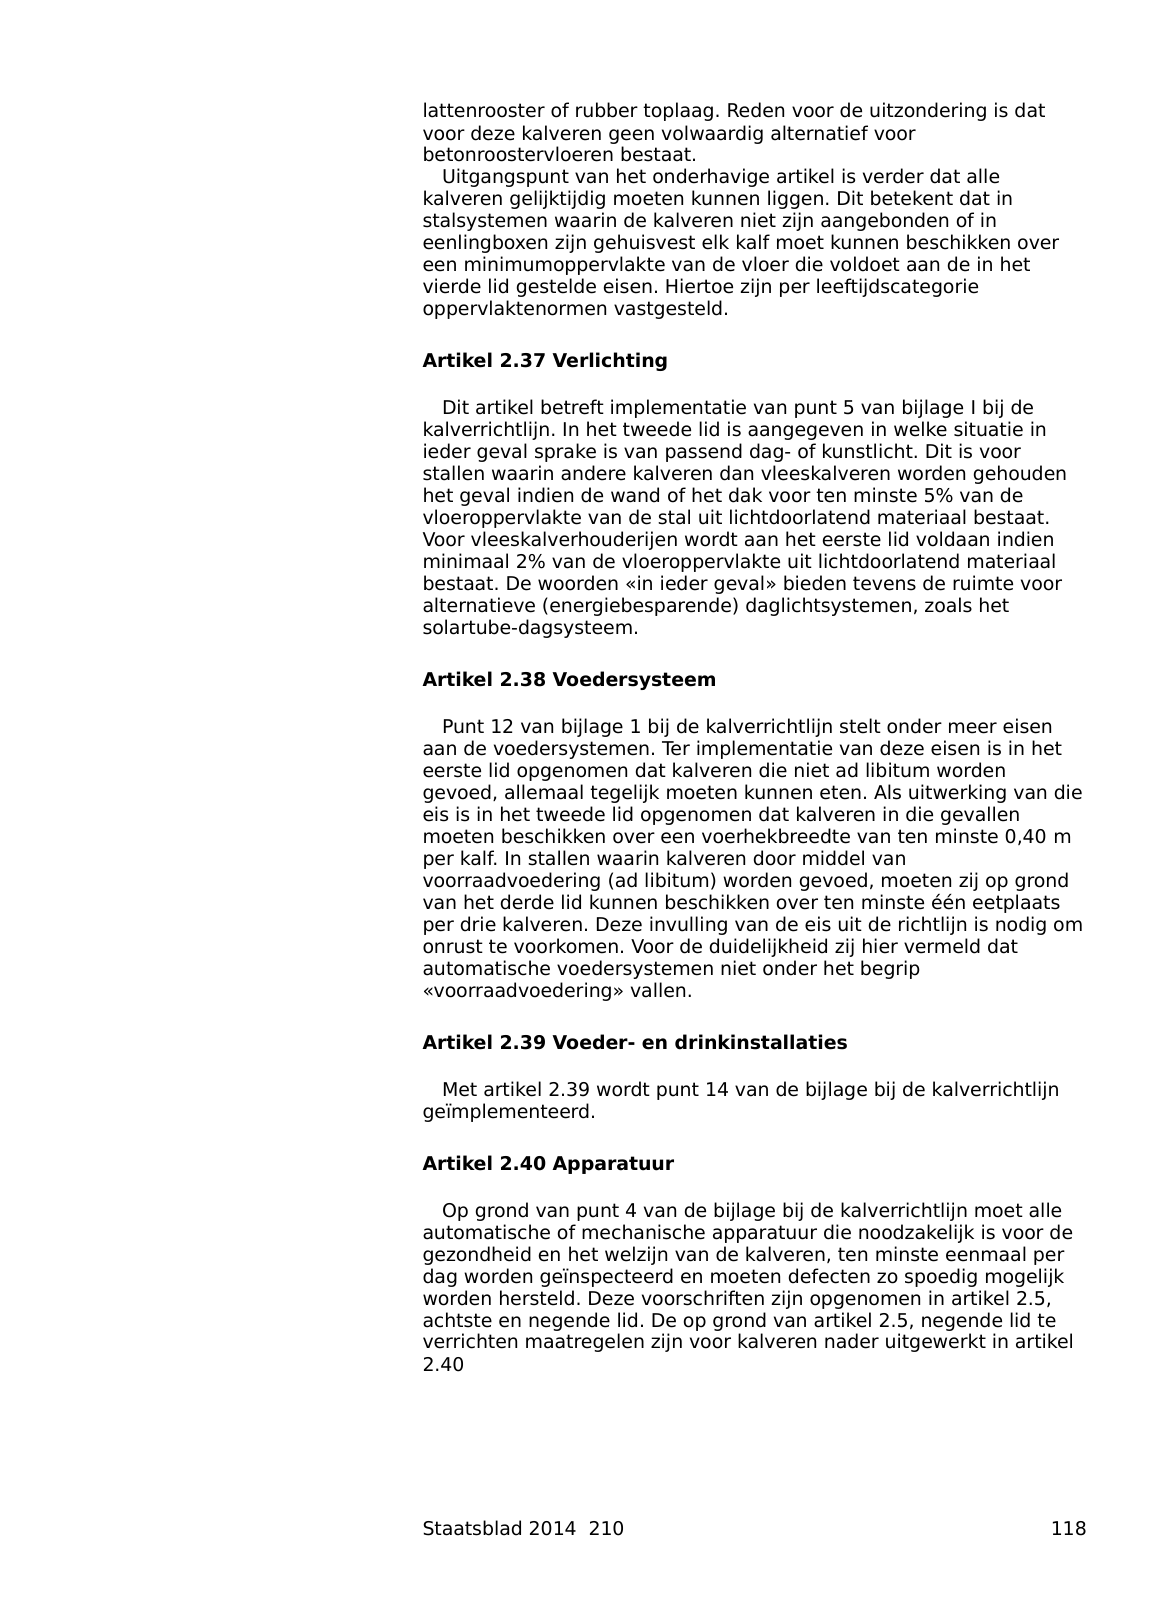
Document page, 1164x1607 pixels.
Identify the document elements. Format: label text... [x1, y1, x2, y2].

subtitle Artikel 2.40 Apparatuur [422, 1153, 1087, 1174]
text lattenrooster of rubber toplaag. Reden voor de uitzondering is dat voor deze kalveren geen volwaardig alternatief voor betonroostervloeren bestaat. [422, 100, 1087, 166]
subtitle Artikel 2.37 Verlichting [422, 350, 1087, 372]
text Uitgangspunt van het onderhavige artikel is verder dat alle kalveren gelijktijdig moeten kunnen liggen. Dit betekent dat in stalsystemen waarin de kalveren niet zijn aangebonden of in eenlingboxen zijn gehuisvest elk kalf moet kunnen beschikken over een minimumoppervlakte van de vloer die voldoet aan de in het vierde lid gestelde eisen. Hiertoe zijn per leeftijdscategorie oppervlaktenormen vastgesteld. [422, 166, 1087, 320]
text Op grond van punt 4 van de bijlage bij de kalverrichtlijn moet alle automatische of mechanische apparatuur die noodzakelijk is voor de gezondheid en het welzijn van de kalveren, ten minste eenmaal per dag worden geïnspecteerd en moeten defecten zo spoedig mogelijk worden hersteld. Deze voorschriften zijn opgenomen in artikel 2.5, achtste en negende lid. De op grond van artikel 2.5, negende lid te verrichten maatregelen zijn voor kalveren nader uitgewerkt in artikel 2.40 [422, 1199, 1087, 1375]
text Met artikel 2.39 wordt punt 14 van de bijlage bij de kalverrichtlijn geïmplementeerd. [422, 1079, 1087, 1123]
subtitle Artikel 2.39 Voeder- en drinkinstallaties [422, 1032, 1087, 1054]
text Dit artikel betreft implementatie van punt 5 van bijlage I bij de kalverrichtlijn. In het tweede lid is aangegeven in welke situatie in ieder geval sprake is van passend dag- of kunstlicht. Dit is voor stallen waarin andere kalveren dan vleeskalveren worden gehouden het geval indien de wand of het dak voor ten minste 5% van de vloeroppervlakte van de stal uit lichtdoorlatend materiaal bestaat. Voor vleeskalverhouderijen wordt aan het eerste lid voldaan indien minimaal 2% van de vloeroppervlakte uit lichtdoorlatend materiaal bestaat. De woorden «in ieder geval» bieden tevens de ruimte voor alternatieve (energiebesparende) daglichtsystemen, zoals het solartube-dagsysteem. [422, 397, 1087, 639]
text Punt 12 van bijlage 1 bij de kalverrichtlijn stelt onder meer eisen aan de voedersystemen. Ter implementatie van deze eisen is in het eerste lid opgenomen dat kalveren die niet ad libitum worden gevoed, allemaal tegelijk moeten kunnen eten. Als uitwerking van die eis is in het tweede lid opgenomen dat kalveren in die gevallen moeten beschikken over een voerhekbreedte van ten minste 0,40 m per kalf. In stallen waarin kalveren door middel van voorraadvoedering (ad libitum) worden gevoed, moeten zij op grond van het derde lid kunnen beschikken over ten minste één eetplaats per drie kalveren. Deze invulling van de eis uit de richtlijn is nodig om onrust te voorkomen. Voor de duidelijkheid zij hier vermeld dat automatische voedersystemen niet onder het begrip «voorraadvoedering» vallen. [422, 716, 1087, 1002]
subtitle Artikel 2.38 Voedersysteem [422, 669, 1087, 691]
